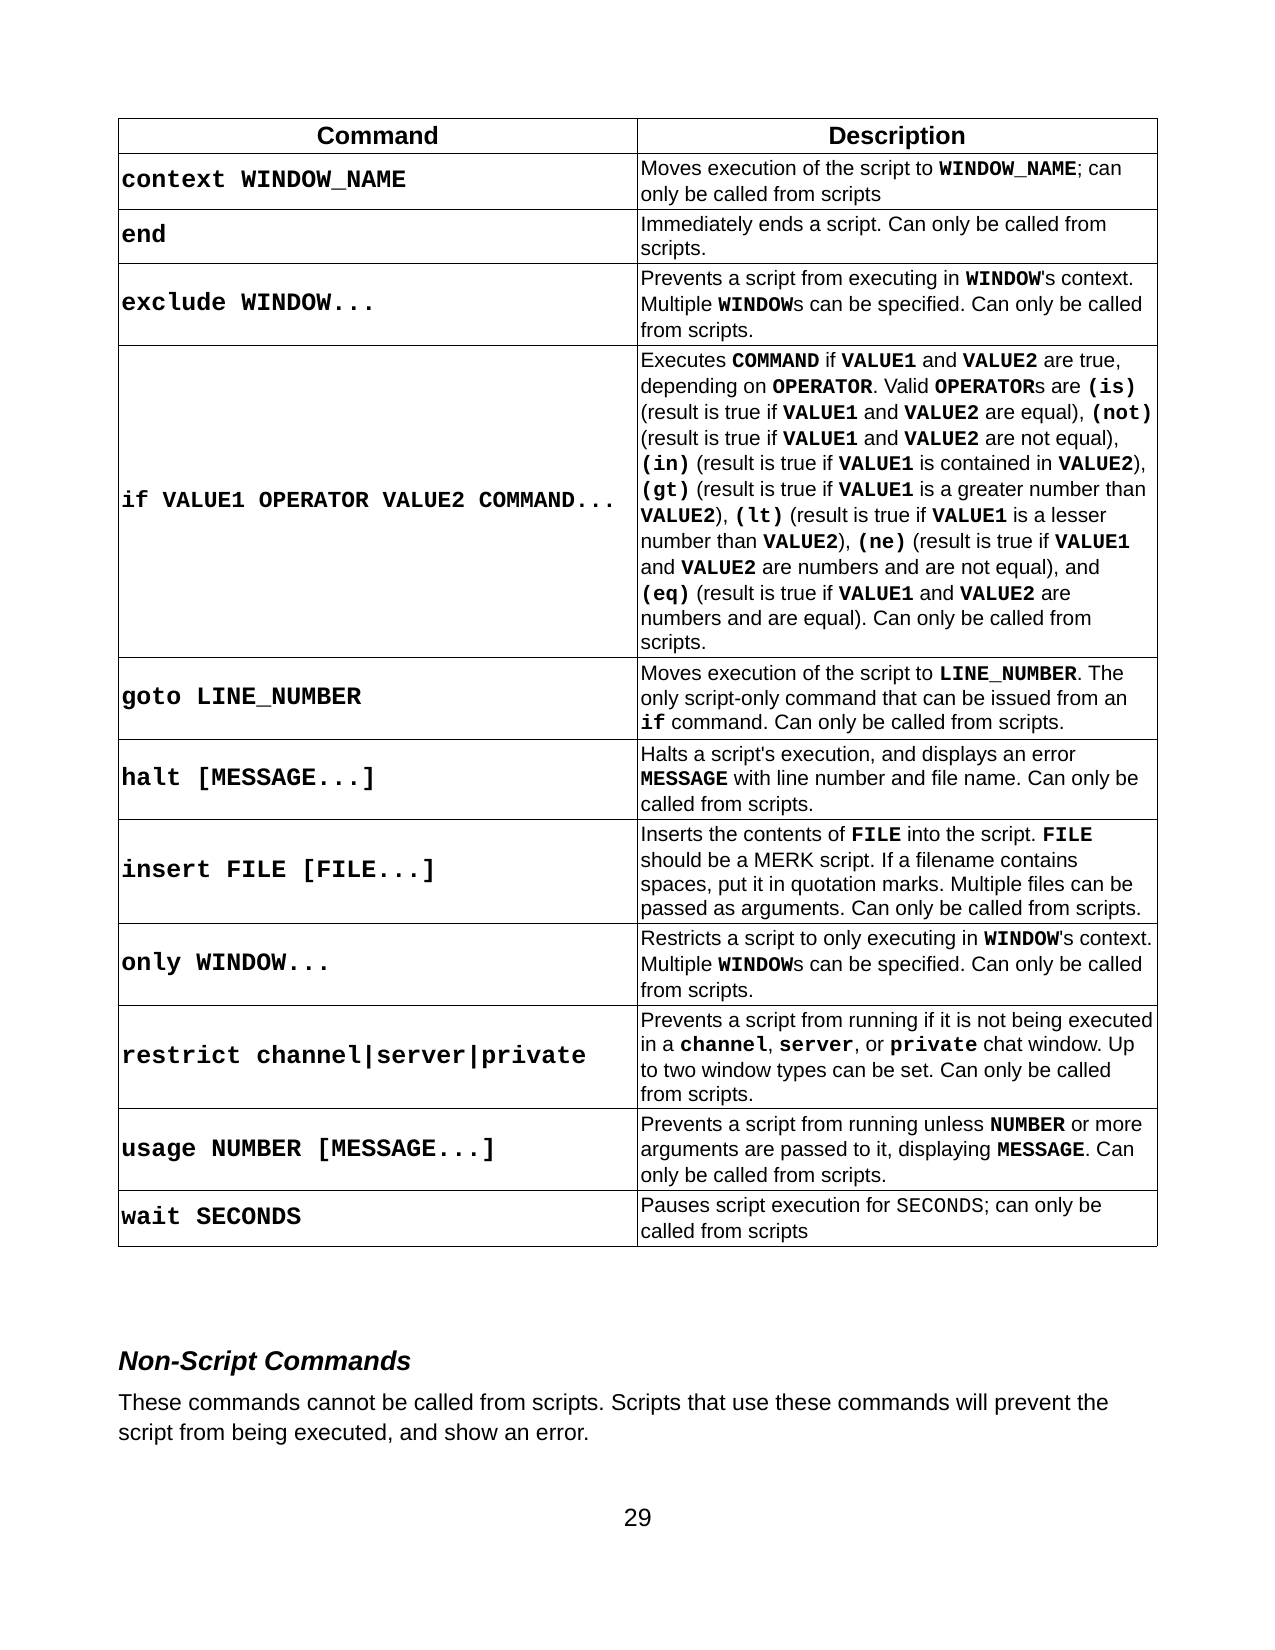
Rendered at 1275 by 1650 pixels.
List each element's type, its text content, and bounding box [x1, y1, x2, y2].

table_cell Prevents a script from running if it is not being executed in a channel, server, or private chat window. Up to two window types can be set. Can only be called from scripts. [638, 1006, 1157, 1108]
table_cell only WINDOW... [119, 924, 637, 1004]
table_cell Prevents a script from running unless NUMBER or more arguments are passed to it, displaying MESSAGE. Can only be called from scripts. [638, 1109, 1157, 1190]
table_cell context WINDOW_NAME [119, 154, 637, 209]
table_header Command [119, 119, 637, 153]
table_cell Executes COMMAND if VALUE1 and VALUE2 are true, depending on OPERATOR. Valid OPERATORs are (is) (result is true if VALUE1 and VALUE2 are equal), (not) (result is true if VALUE1 and VALUE2 are not equal), (in) (result is true if VALUE1 is contained in VALUE2), (gt) (result is true if VALUE1 is a greater number than VALUE2), (lt) (result is true if VALUE1 is a lesser number than VALUE2), (ne) (result is true if VALUE1 and VALUE2 are numbers and are not equal), and (eq) (result is true if VALUE1 and VALUE2 are numbers and are equal). Can only be called from scripts. [638, 346, 1157, 657]
table_cell Moves execution of the script to LINE_NUMBER. The only script-only command that can be issued from an if command. Can only be called from scripts. [638, 658, 1157, 739]
table_cell Moves execution of the script to WINDOW_NAME; can only be called from scripts [638, 154, 1157, 209]
table_cell Immediately ends a script. Can only be called from scripts. [638, 210, 1157, 263]
table_cell if VALUE1 OPERATOR VALUE2 COMMAND... [119, 346, 637, 657]
table_cell usage NUMBER [MESSAGE...] [119, 1109, 637, 1190]
table_cell exclude WINDOW... [119, 264, 637, 345]
table_cell Inserts the contents of FILE into the script. FILE should be a MERK script. If a filename contains spaces, put it in quotation marks. Multiple files can be passed as arguments. Can only be called from scripts. [638, 820, 1157, 923]
table_cell halt [MESSAGE...] [119, 740, 637, 819]
table_cell Halts a script's execution, and displays an error MESSAGE with line number and file name. Can only be called from scripts. [638, 740, 1157, 819]
table_cell goto LINE_NUMBER [119, 658, 637, 739]
table_cell end [119, 210, 637, 263]
subtitle Non-Script Commands [118, 1345, 1157, 1376]
table_cell Restricts a script to only executing in WINDOW's context. Multiple WINDOWs can be specified. Can only be called from scripts. [638, 924, 1157, 1004]
table_cell wait SECONDS [119, 1191, 637, 1246]
text These commands cannot be called from scripts. Scripts that use these commands will prevent the script from being executed, and show an error. [118, 1389, 1157, 1445]
table_cell Pauses script execution for SECONDS; can only be called from scripts [638, 1191, 1157, 1246]
table_header Description [638, 119, 1157, 153]
table_cell restrict channel|server|private [119, 1006, 637, 1108]
table_cell Prevents a script from executing in WINDOW's context. Multiple WINDOWs can be specified. Can only be called from scripts. [638, 264, 1157, 345]
table_cell insert FILE [FILE...] [119, 820, 637, 923]
